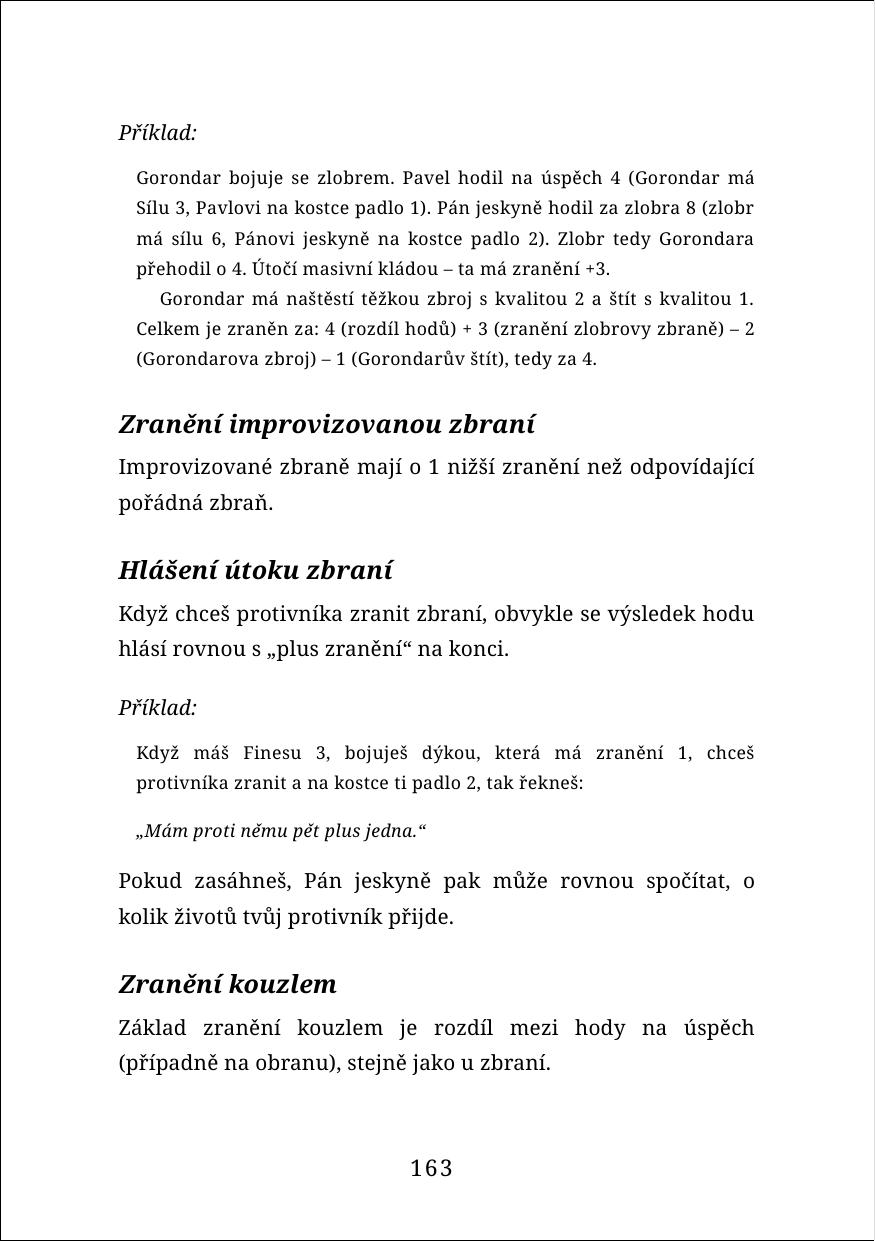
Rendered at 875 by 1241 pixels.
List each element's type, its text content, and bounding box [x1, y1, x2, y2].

subtitle Hlášení útoku zbraní [118, 553, 756, 587]
text Improvizované zbraně mají o 1 nižší zranění než odpovídající pořádná zbraň. [118, 452, 756, 516]
subtitle Zranění improvizovanou zbraní [118, 406, 756, 441]
text Když máš Finesu 3, bojuješ dýkou, která má zranění 1, chceš protivníka zranit a na kostce ti padlo 2, tak řekneš: [136, 741, 756, 795]
text Příklad: [118, 693, 756, 722]
text Příklad: [118, 118, 756, 147]
text „Mám proti němu pět plus jedna.“ [136, 819, 756, 843]
subtitle Zranění kouzlem [118, 967, 756, 1001]
text Gorondar bojuje se zlobrem. Pavel hodil na úspěch 4 (Gorondar má Sílu 3, Pavlovi na kostce padlo 1). Pán jeskyně hodil za zlobra 8 (zlobr má sílu 6, Pánovi jeskyně na kostce padlo 2). Zlobr tedy Gorondara přehodil o 4. Útočí masivní kládou – ta má zranění +3. Gorondar má naštěstí těžkou zbroj s kvalitou 2 a štít s kvalitou 1. Celkem je zraněn za: 4 (rozdíl hodů) + 3 (zranění zlobrovy zbraně) – 2 (Gorondarova zbroj) – 1 (Gorondarův štít), tedy za 4. [136, 166, 756, 371]
text Základ zranění kouzlem je rozdíl mezi hody na úspěch (případně na obranu), stejně jako u zbraní. [118, 1013, 756, 1077]
text Když chceš protivníka zranit zbraní, obvykle se výsledek hodu hlásí rovnou s „plus zranění“ na konci. [118, 599, 756, 663]
text Pokud zasáhneš, Pán jeskyně pak může rovnou spočítat, o kolik životů tvůj protivník přijde. [118, 867, 756, 931]
